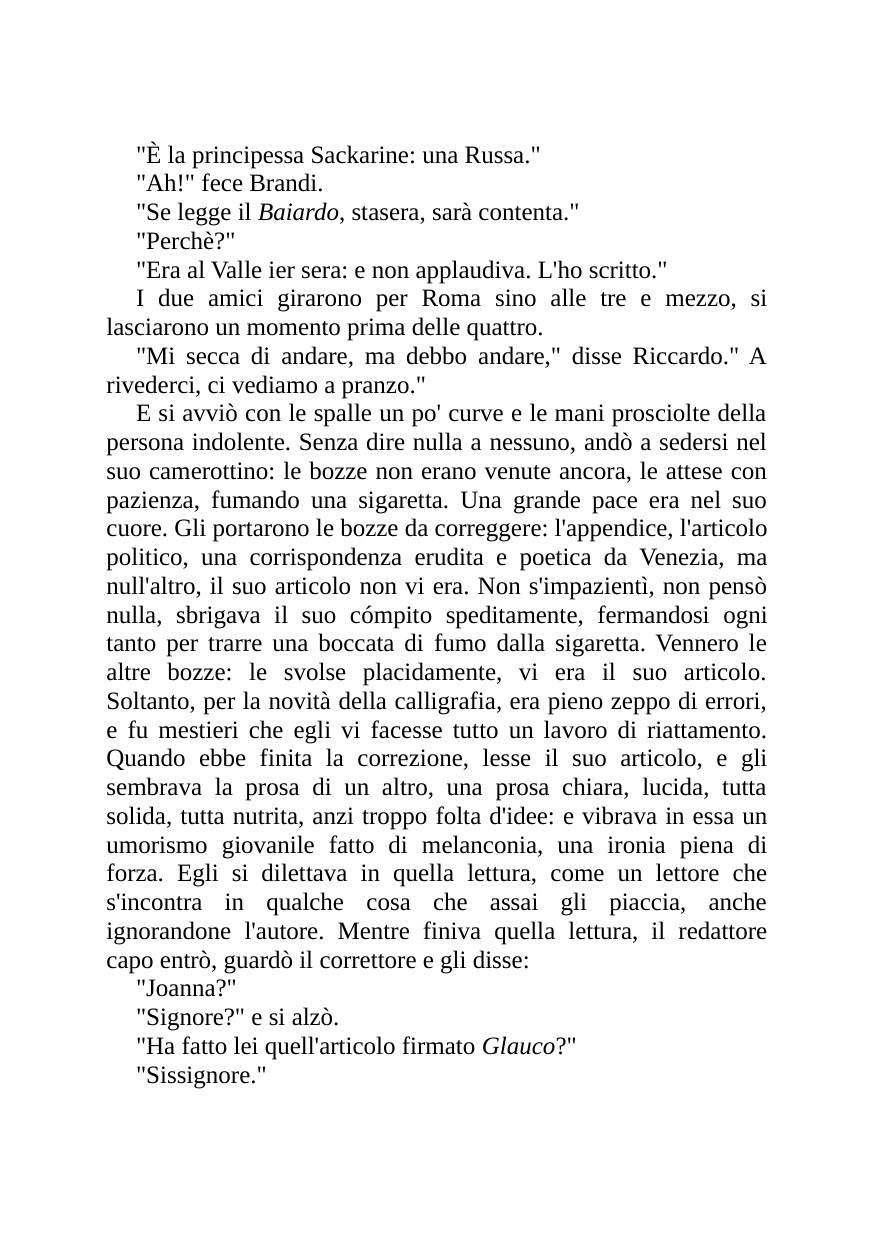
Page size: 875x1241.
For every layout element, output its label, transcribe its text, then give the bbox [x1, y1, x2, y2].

text "Perchè?" [106, 226, 768, 255]
text "Ah!" fece Brandi. [106, 168, 768, 197]
text "Era al Valle ier sera: e non applaudiva. L'ho scritto." [106, 255, 768, 283]
text "Sissignore." [106, 1060, 768, 1088]
text "Mi secca di andare, ma debbo andare," disse Riccardo." A rivederci, ci vediamo a pranzo." [106, 341, 768, 398]
text "Joanna?" [106, 973, 768, 1002]
text "Ha fatto lei quell'articolo firmato Glauco?" [106, 1031, 768, 1060]
text "È la principessa Sackarine: una Russa." [106, 140, 768, 168]
text I due amici girarono per Roma sino alle tre e mezzo, si lasciarono un momento prima delle quattro. [106, 283, 768, 341]
text E si avviò con le spalle un po' curve e le mani prosciolte della persona indolente. Senza dire nulla a nessuno, andò a sedersi nel suo camerottino: le bozze non erano venute ancora, le attese con pazienza, fumando una sigaretta. Una grande pace era nel suo cuore. Gli portarono le bozze da correggere: l'appendice, l'articolo politico, una corrispondenza erudita e poetica da Venezia, ma null'altro, il suo articolo non vi era. Non s'impazientì, non pensò nulla, sbrigava il suo cómpito speditamente, fermandosi ogni tanto per trarre una boccata di fumo dalla sigaretta. Vennero le altre bozze: le svolse placidamente, vi era il suo articolo. Soltanto, per la novità della calligrafia, era pieno zeppo di errori, e fu mestieri che egli vi facesse tutto un lavoro di riattamento. Quando ebbe finita la correzione, lesse il suo articolo, e gli sembrava la prosa di un altro, una prosa chiara, lucida, tutta solida, tutta nutrita, anzi troppo folta d'idee: e vibrava in essa un umorismo giovanile fatto di melanconia, una ironia piena di forza. Egli si dilettava in quella lettura, come un lettore che s'incontra in qualche cosa che assai gli piaccia, anche ignorandone l'autore. Mentre finiva quella lettura, il redattore capo entrò, guardò il correttore e gli disse: [106, 398, 768, 973]
text "Se legge il Baiardo, stasera, sarà contenta." [106, 197, 768, 226]
text "Signore?" e si alzò. [106, 1002, 768, 1031]
